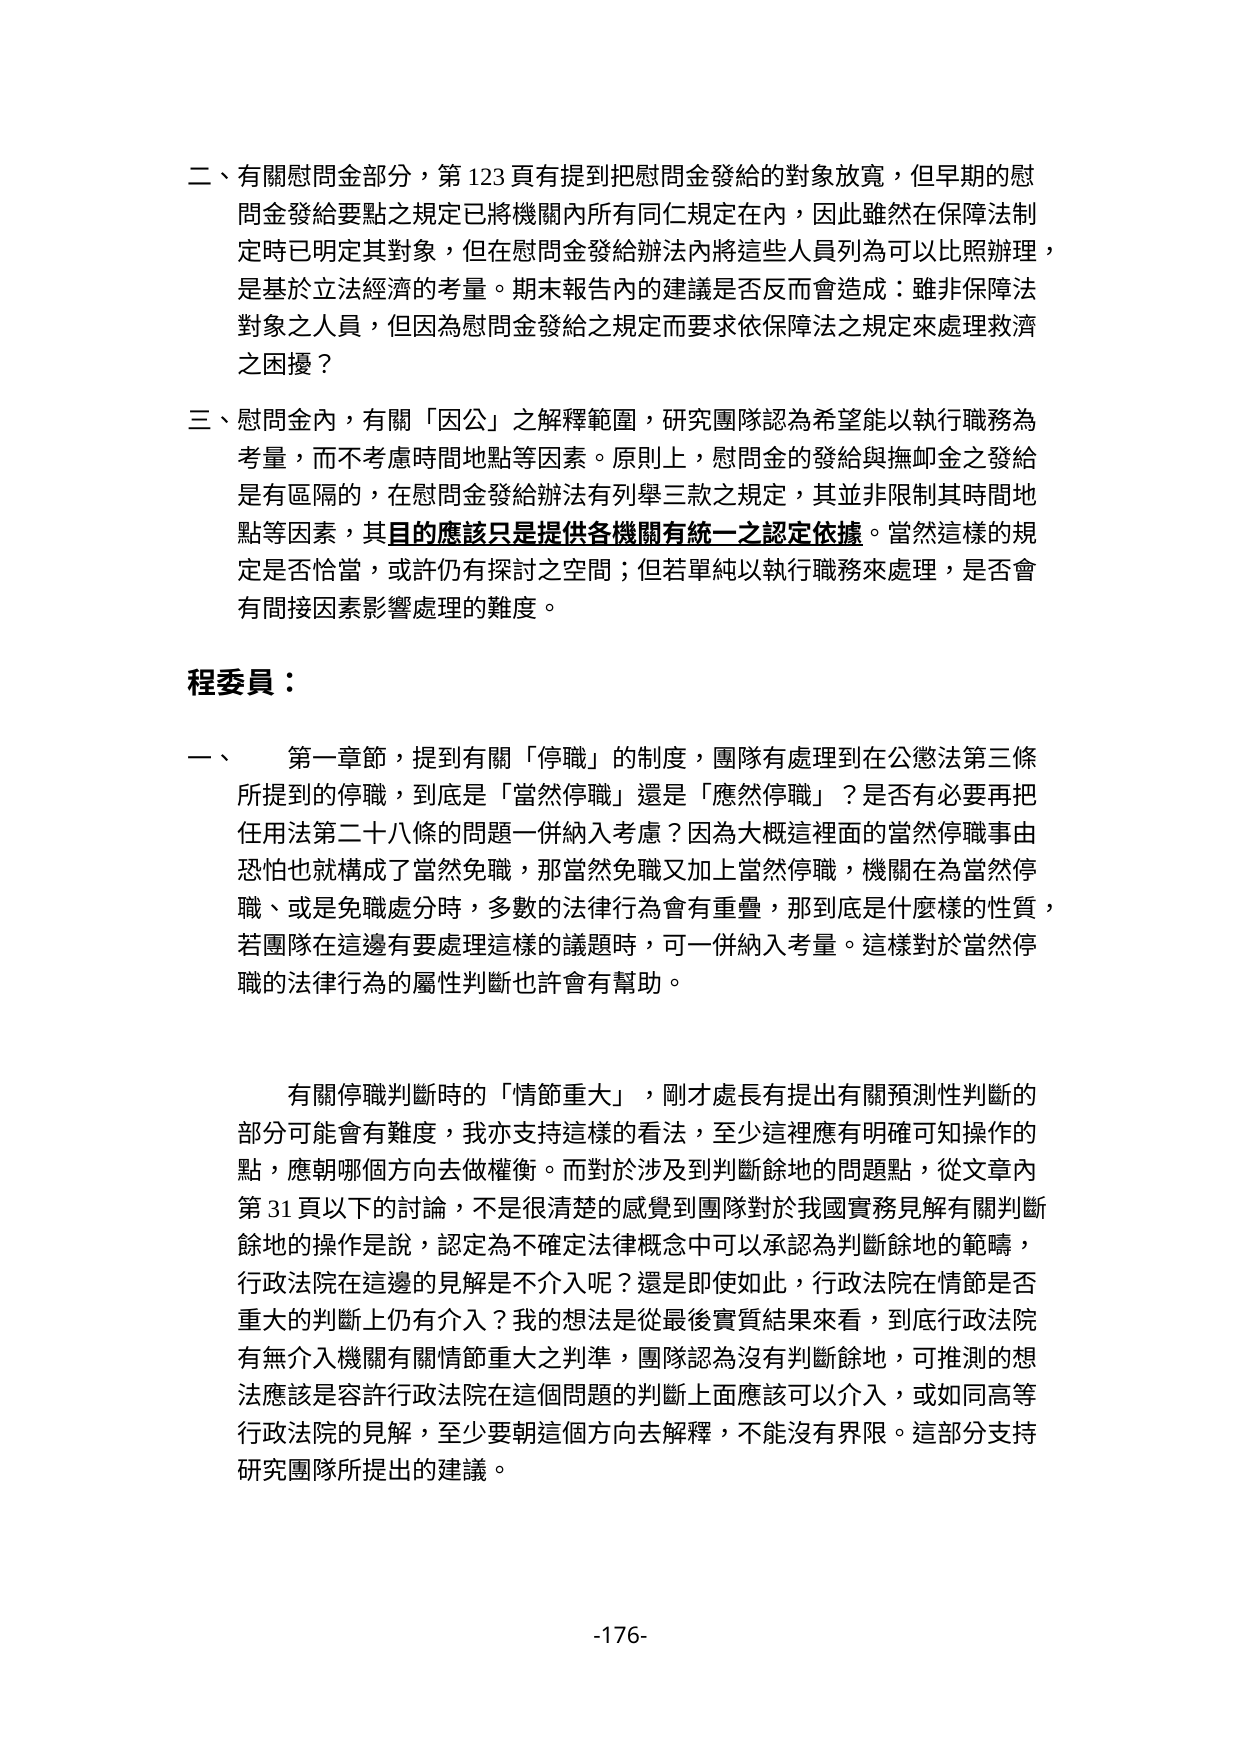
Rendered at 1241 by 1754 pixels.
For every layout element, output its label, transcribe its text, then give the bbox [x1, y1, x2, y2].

text 程委員： [187, 637, 1053, 712]
list 第一章節，提到有關「停職」的制度，團隊有處理到在公懲法第三條所提到的停職，到底是「當然停職」還是「應然停職」？是否有必要再把任用法第二十八條的問題一併納入考慮？因為大概這裡面的當然停職事由恐怕也就構成了當然免職，那當然免職又加上當然停職，機關在為當然停職、或是免職處分時，多數的法律行為會有重疊，那到底是什麼樣的性質，若團隊在這邊有要處理這樣的議題時，可一併納入考量。這樣對於當然停職的法律行為的屬性判斷也許會有幫助。 [187, 731, 1053, 994]
text 三、慰問金內，有關「因公」之解釋範圍，研究團隊認為希望能以執行職務為考量，而不考慮時間地點等因素。原則上，慰問金的發給與撫卹金之發給是有區隔的，在慰問金發給辦法有列舉三款之規定，其並非限制其時間地點等因素，其目的應該只是提供各機關有統一之認定依據。當然這樣的規定是否恰當，或許仍有探討之空間；但若單純以執行職務來處理，是否會有間接因素影響處理的難度。 [187, 394, 1053, 619]
text 有關停職判斷時的「情節重大」，剛才處長有提出有關預測性判斷的部分可能會有難度，我亦支持這樣的看法，至少這裡應有明確可知操作的點，應朝哪個方向去做權衡。而對於涉及到判斷餘地的問題點，從文章內第31頁以下的討論，不是很清楚的感覺到團隊對於我國實務見解有關判斷餘地的操作是說，認定為不確定法律概念中可以承認為判斷餘地的範疇，行政法院在這邊的見解是不介入呢？還是即使如此，行政法院在情節是否重大的判斷上仍有介入？我的想法是從最後實質結果來看，到底行政法院有無介入機關有關情節重大之判準，團隊認為沒有判斷餘地，可推測的想法應該是容許行政法院在這個問題的判斷上面應該可以介入，或如同高等行政法院的見解，至少要朝這個方向去解釋，不能沒有界限。這部分支持研究團隊所提出的建議。 [237, 1069, 1053, 1481]
text 二、有關慰問金部分，第123頁有提到把慰問金發給的對象放寬，但早期的慰問金發給要點之規定已將機關內所有同仁規定在內，因此雖然在保障法制定時已明定其對象，但在慰問金發給辦法內將這些人員列為可以比照辦理，是基於立法經濟的考量。期末報告內的建議是否反而會造成：雖非保障法對象之人員，但因為慰問金發給之規定而要求依保障法之規定來處理救濟之困擾？ [187, 150, 1053, 375]
